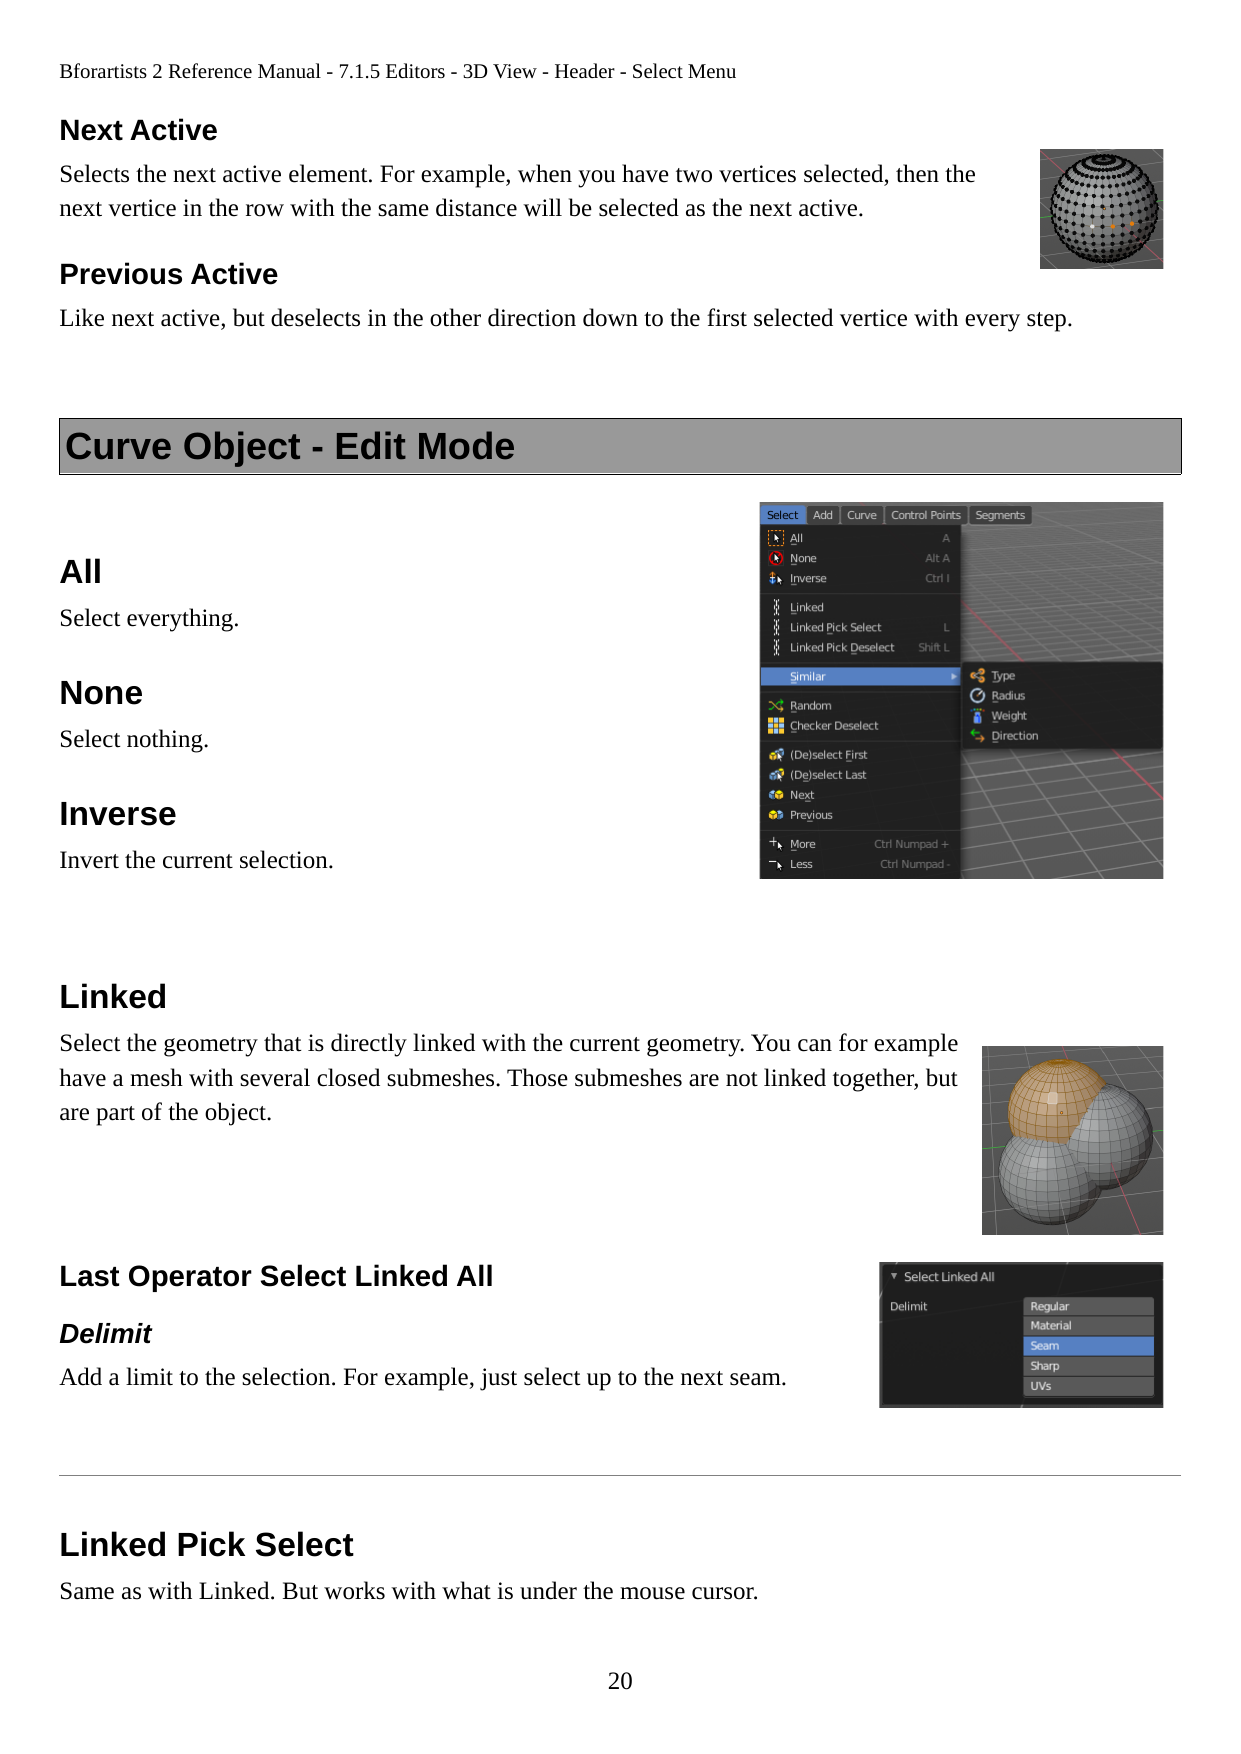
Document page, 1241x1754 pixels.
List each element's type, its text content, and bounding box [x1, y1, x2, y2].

subtitle None [59, 673, 759, 712]
text [1164, 603, 1181, 632]
subtitle [1164, 552, 1181, 591]
text Select the geometry that is directly linked with the current geometry. You can for example have a mesh with several closed submeshes. Those submeshes are not linked together, but are part of the object. [59, 1028, 1181, 1126]
picture [759, 502, 1164, 879]
subtitle [1164, 794, 1181, 833]
text [1164, 724, 1181, 753]
table_header Curve Object - Edit Mode [60, 419, 1181, 473]
picture [879, 1262, 1164, 1408]
picture [1040, 149, 1164, 269]
text Selects the next active element. For example, when you have two vertices selected, then the next vertice in the row with the same distance will be selected as the next active. [59, 159, 1040, 222]
subtitle Last Operator Select Linked All [59, 1259, 1181, 1293]
text Like next active, but deselects in the other direction down to the first selected vertice with every step. [59, 303, 1181, 332]
text Select everything. [59, 603, 759, 632]
text Invert the current selection. [59, 845, 759, 874]
picture [982, 1046, 1164, 1235]
subtitle Previous Active [59, 257, 1181, 291]
subtitle Inverse [59, 794, 759, 833]
text Add a limit to the selection. For example, just select up to the next seam. [59, 1362, 879, 1391]
subtitle [1164, 673, 1181, 712]
text Select nothing. [59, 724, 759, 753]
subtitle Delimit [59, 1318, 879, 1349]
subtitle All [59, 552, 759, 591]
subtitle Linked [59, 977, 1181, 1016]
subtitle Next Active [59, 113, 1181, 146]
subtitle Linked Pick Select [59, 1525, 1181, 1564]
subtitle [1164, 1318, 1181, 1349]
text Same as with Linked. But works with what is under the mouse cursor. [59, 1576, 1181, 1605]
